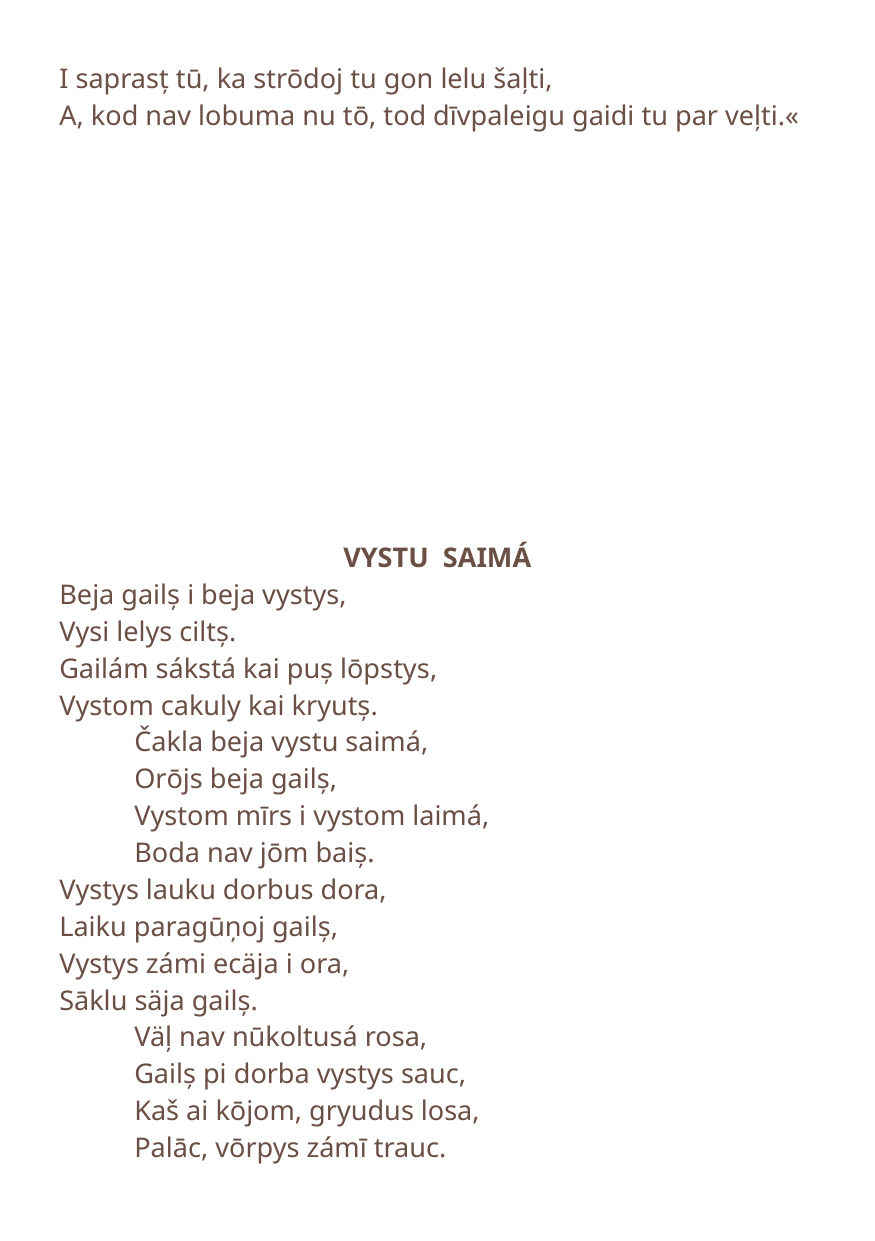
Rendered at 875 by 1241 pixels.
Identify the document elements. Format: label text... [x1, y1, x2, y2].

text A, kod nav lobuma nu tō, tod dīvpaleigu gaidi tu par veļti.« [59, 96, 815, 133]
text Gailș pi dorba vystys sauc, [59, 1055, 815, 1092]
text Kaš ai kōjom, gryudus losa, [59, 1092, 815, 1128]
text VYSTU SAIMÁ [59, 538, 815, 575]
text Vystys lauku dorbus dora, [59, 870, 815, 907]
text Gailám sákstá kai puș lōpstys, [59, 649, 815, 686]
text Laiku paragūņoj gailș, [59, 907, 815, 944]
text Sāklu säja gailș. [59, 981, 815, 1018]
text Boda nav jōm baiș. [59, 833, 815, 870]
text I saprasț tū, ka strōdoj tu gon lelu šaļti, [59, 59, 815, 96]
text Väļ nav nūkoltusá rosa, [59, 1018, 815, 1055]
text Vystys zámi ecäja i ora, [59, 944, 815, 981]
text Beja gailș i beja vystys, [59, 575, 815, 612]
text Vystom cakuly kai kryutș. [59, 686, 815, 723]
text Čakla beja vystu saimá, [59, 723, 815, 760]
text Orōjs beja gailș, [59, 760, 815, 797]
text Vystom mīrs i vystom laimá, [59, 797, 815, 833]
text Vysi lelys ciltș. [59, 612, 815, 649]
text Palāc, vōrpys zámī trauc. [59, 1128, 815, 1165]
